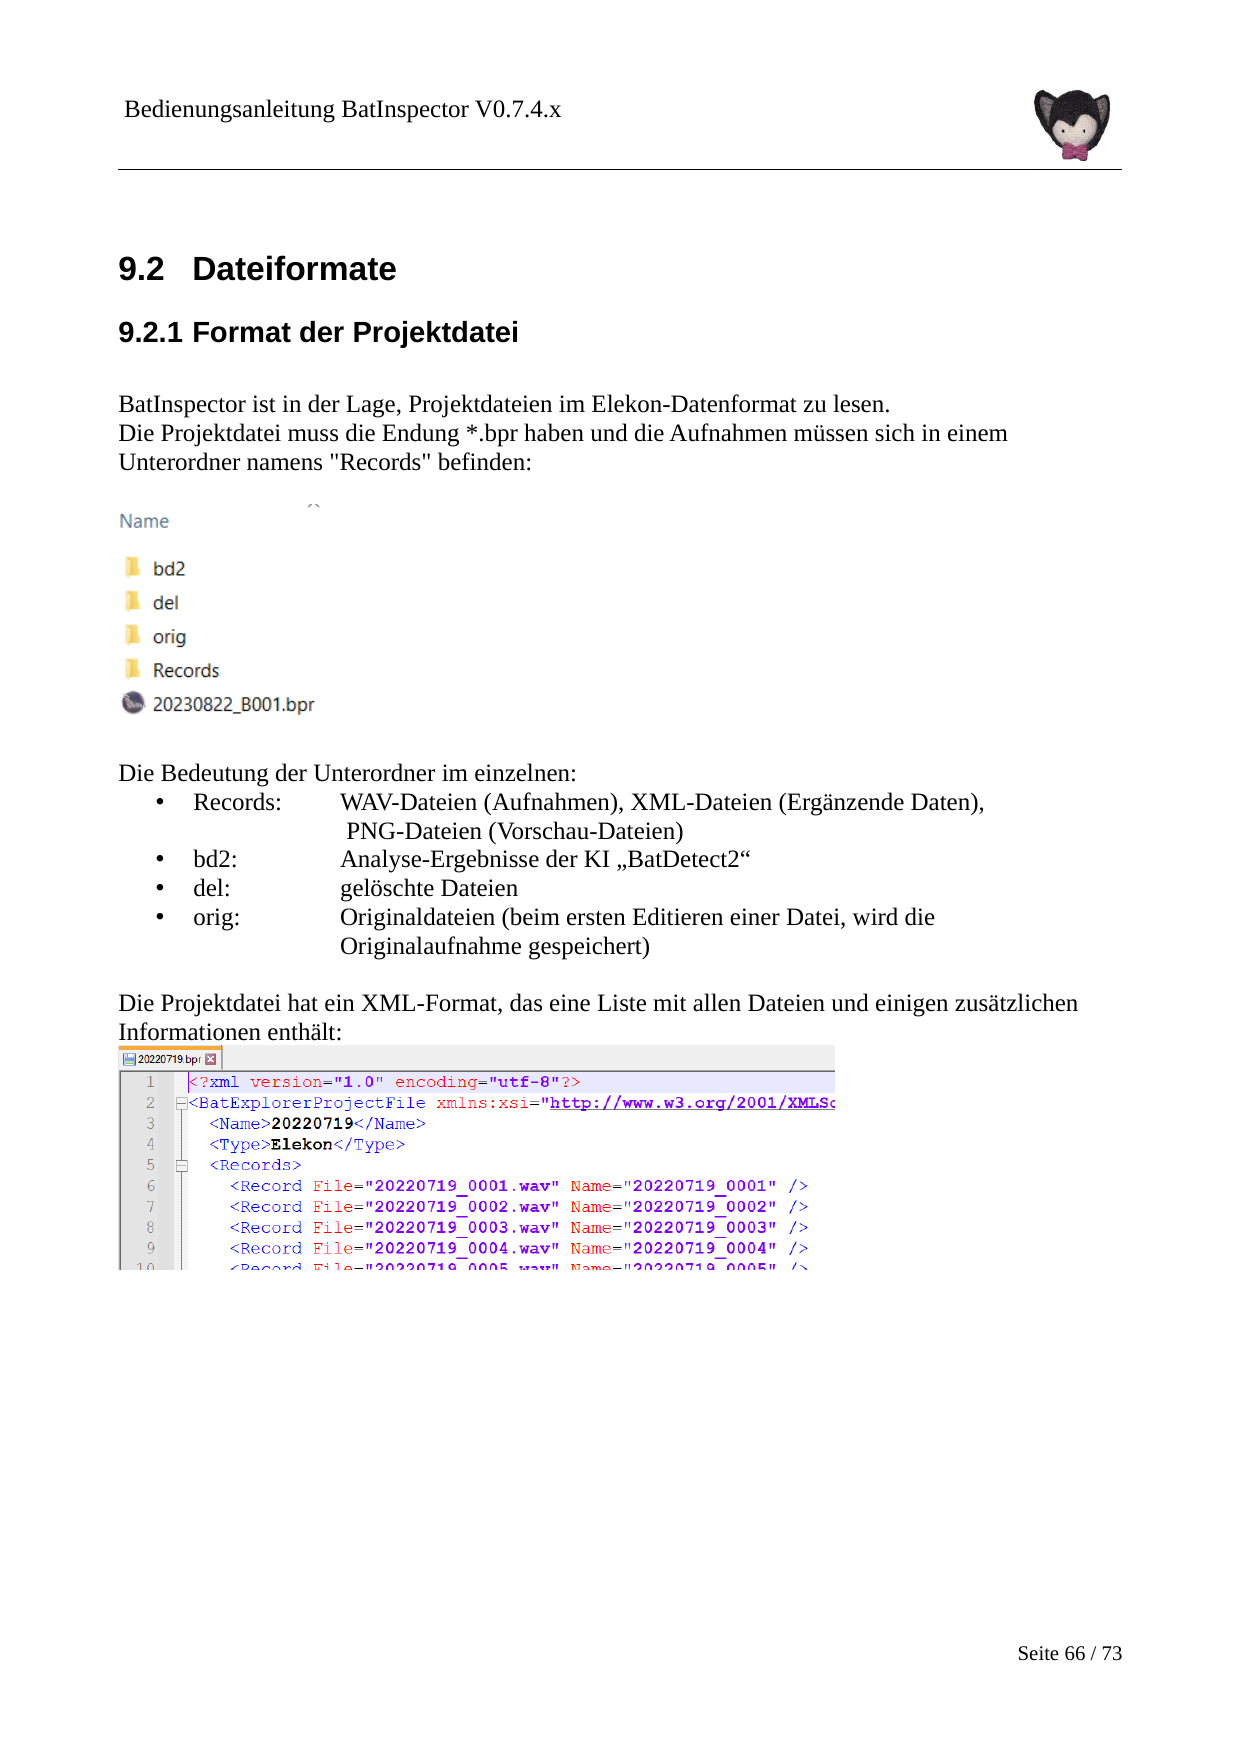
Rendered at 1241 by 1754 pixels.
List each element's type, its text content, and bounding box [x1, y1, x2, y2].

text BatInspector ist in der Lage, Projektdateien im Elekon-Datenformat zu lesen. Die Projektdatei muss die Endung *.bpr haben und die Aufnahmen müssen sich in einem Unterordner namens "Records" befinden: [118, 389, 1122, 504]
subtitle Format der Projektdatei [118, 315, 1122, 348]
list Records: WAV-Dateien (Aufnahmen), XML-Dateien (Ergänzende Daten), PNG-Dateien (Vorschau-Dateien) [156, 787, 1122, 844]
picture [118, 504, 507, 730]
list del: gelöschte Dateien [156, 873, 1122, 902]
list orig: Originaldateien (beim ersten Editieren einer Datei, wird die Originalaufnahme gespeichert) [156, 902, 1122, 988]
picture [118, 1045, 835, 1270]
picture [1030, 80, 1119, 169]
text Die Projektdatei hat ein XML-Format, das eine Liste mit allen Dateien und einigen zusätzlichen Informationen enthält: [118, 988, 1122, 1046]
text Die Bedeutung der Unterordner im einzelnen: [118, 758, 1122, 787]
subtitle Dateiformate [118, 249, 1122, 288]
list bd2: Analyse-Ergebnisse der KI „BatDetect2“ [156, 844, 1122, 873]
